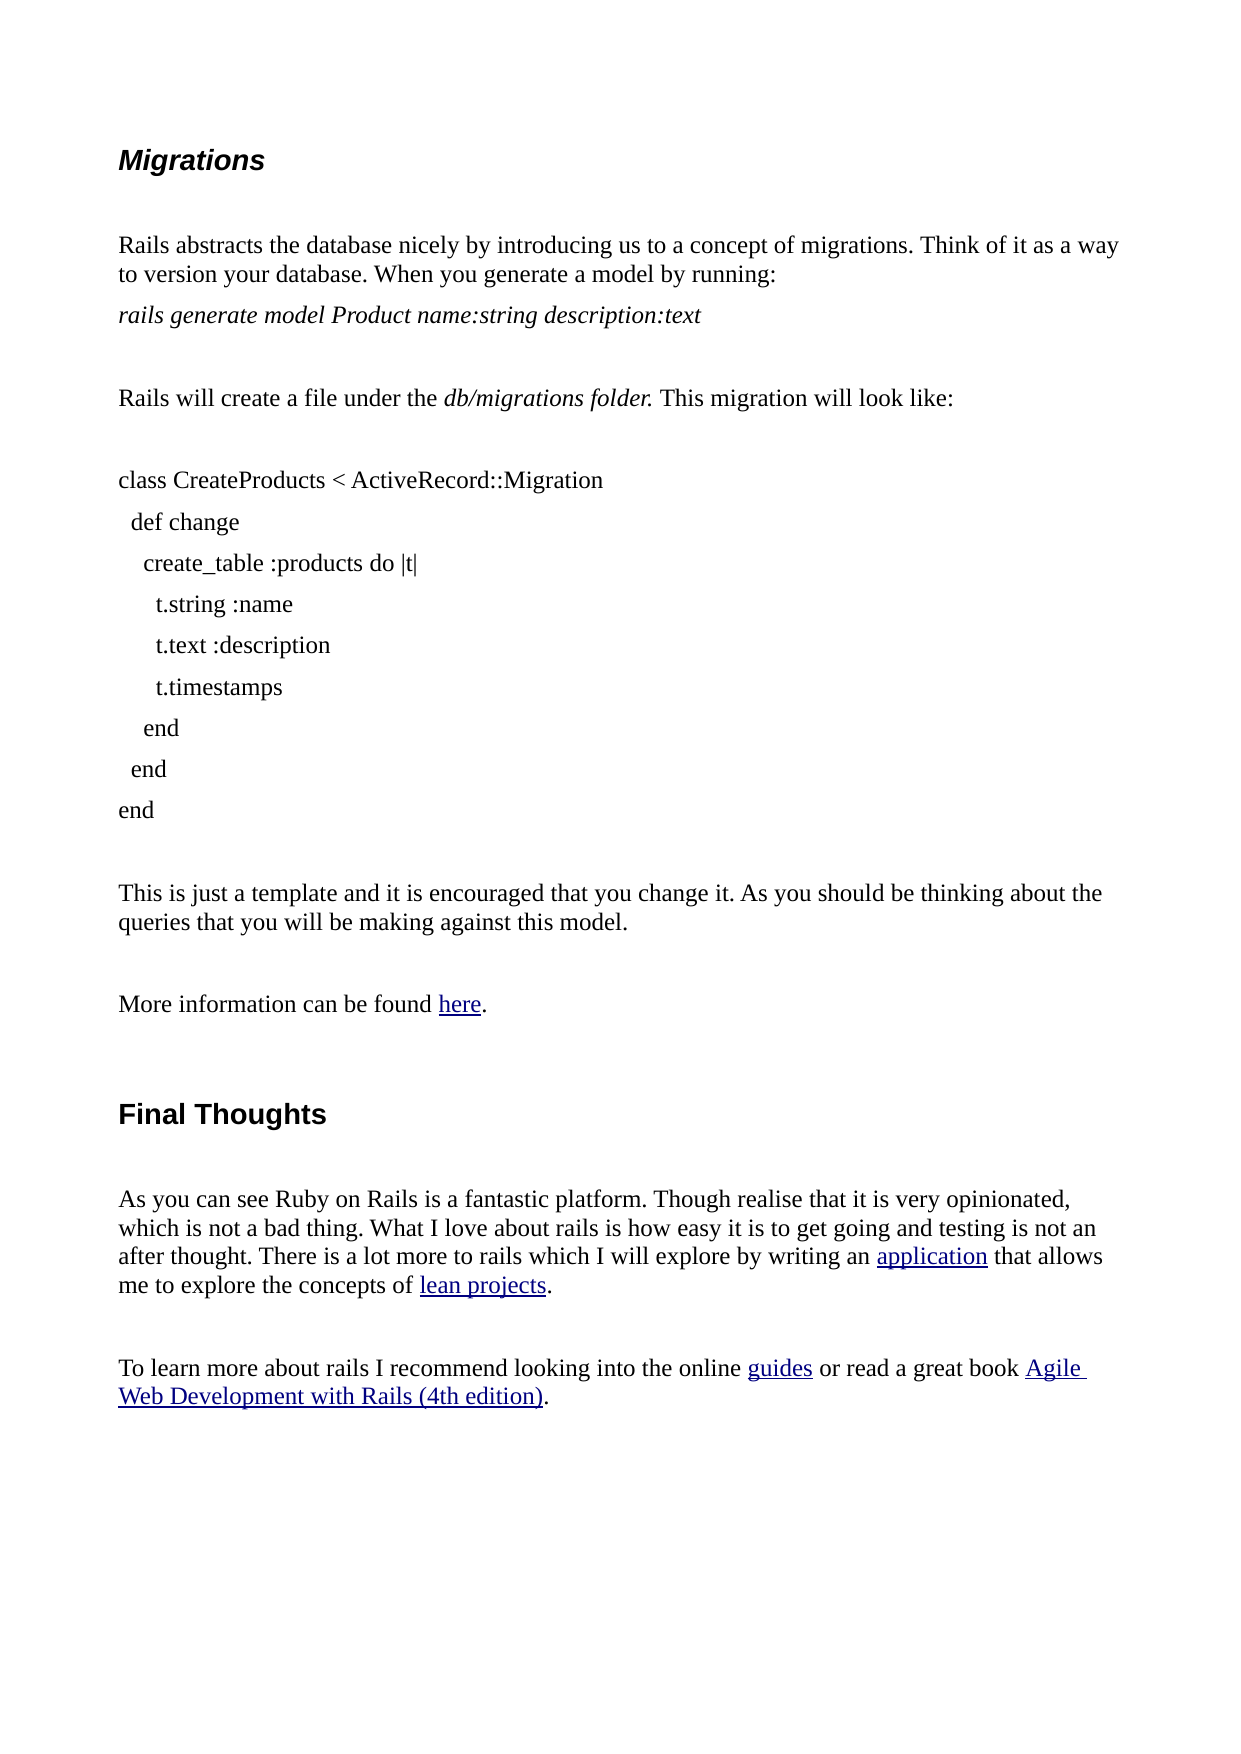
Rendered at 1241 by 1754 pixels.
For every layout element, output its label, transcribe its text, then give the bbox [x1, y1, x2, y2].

text More information can be found here. [118, 989, 1122, 1018]
text def change [118, 507, 1122, 535]
text To learn more about rails I recommend looking into the online guides or read a great book Agile Web Development with Rails (4th edition). [118, 1353, 1122, 1410]
text t.timestamps [118, 672, 1122, 700]
subtitle Final Thoughts [118, 1097, 1122, 1130]
text As you can see Ruby on Rails is a fantastic platform. Though realise that it is very opinionated, which is not a bad thing. What I love about rails is how easy it is to get going and testing is not an after thought. There is a lot more to rails which I will explore by writing an application that allows me to explore the concepts of lean projects. [118, 1184, 1122, 1299]
text t.text :description [118, 630, 1122, 659]
text Rails will create a file under the db/migrations folder. This migration will look like: [118, 383, 1122, 412]
text Rails abstracts the database nicely by introducing us to a concept of migrations. Think of it as a way to version your database. When you generate a model by running: [118, 230, 1122, 288]
text end [118, 713, 1122, 742]
subtitle Migrations [118, 143, 1122, 177]
text create_table :products do |t| [118, 548, 1122, 577]
text end [118, 795, 1122, 824]
text rails generate model Product name:string description:text [118, 300, 1122, 329]
text class CreateProducts < ActiveRecord::Migration [118, 465, 1122, 494]
text This is just a template and it is encouraged that you change it. As you should be thinking about the queries that you will be making against this model. [118, 878, 1122, 935]
text t.string :name [118, 589, 1122, 618]
text end [118, 754, 1122, 783]
